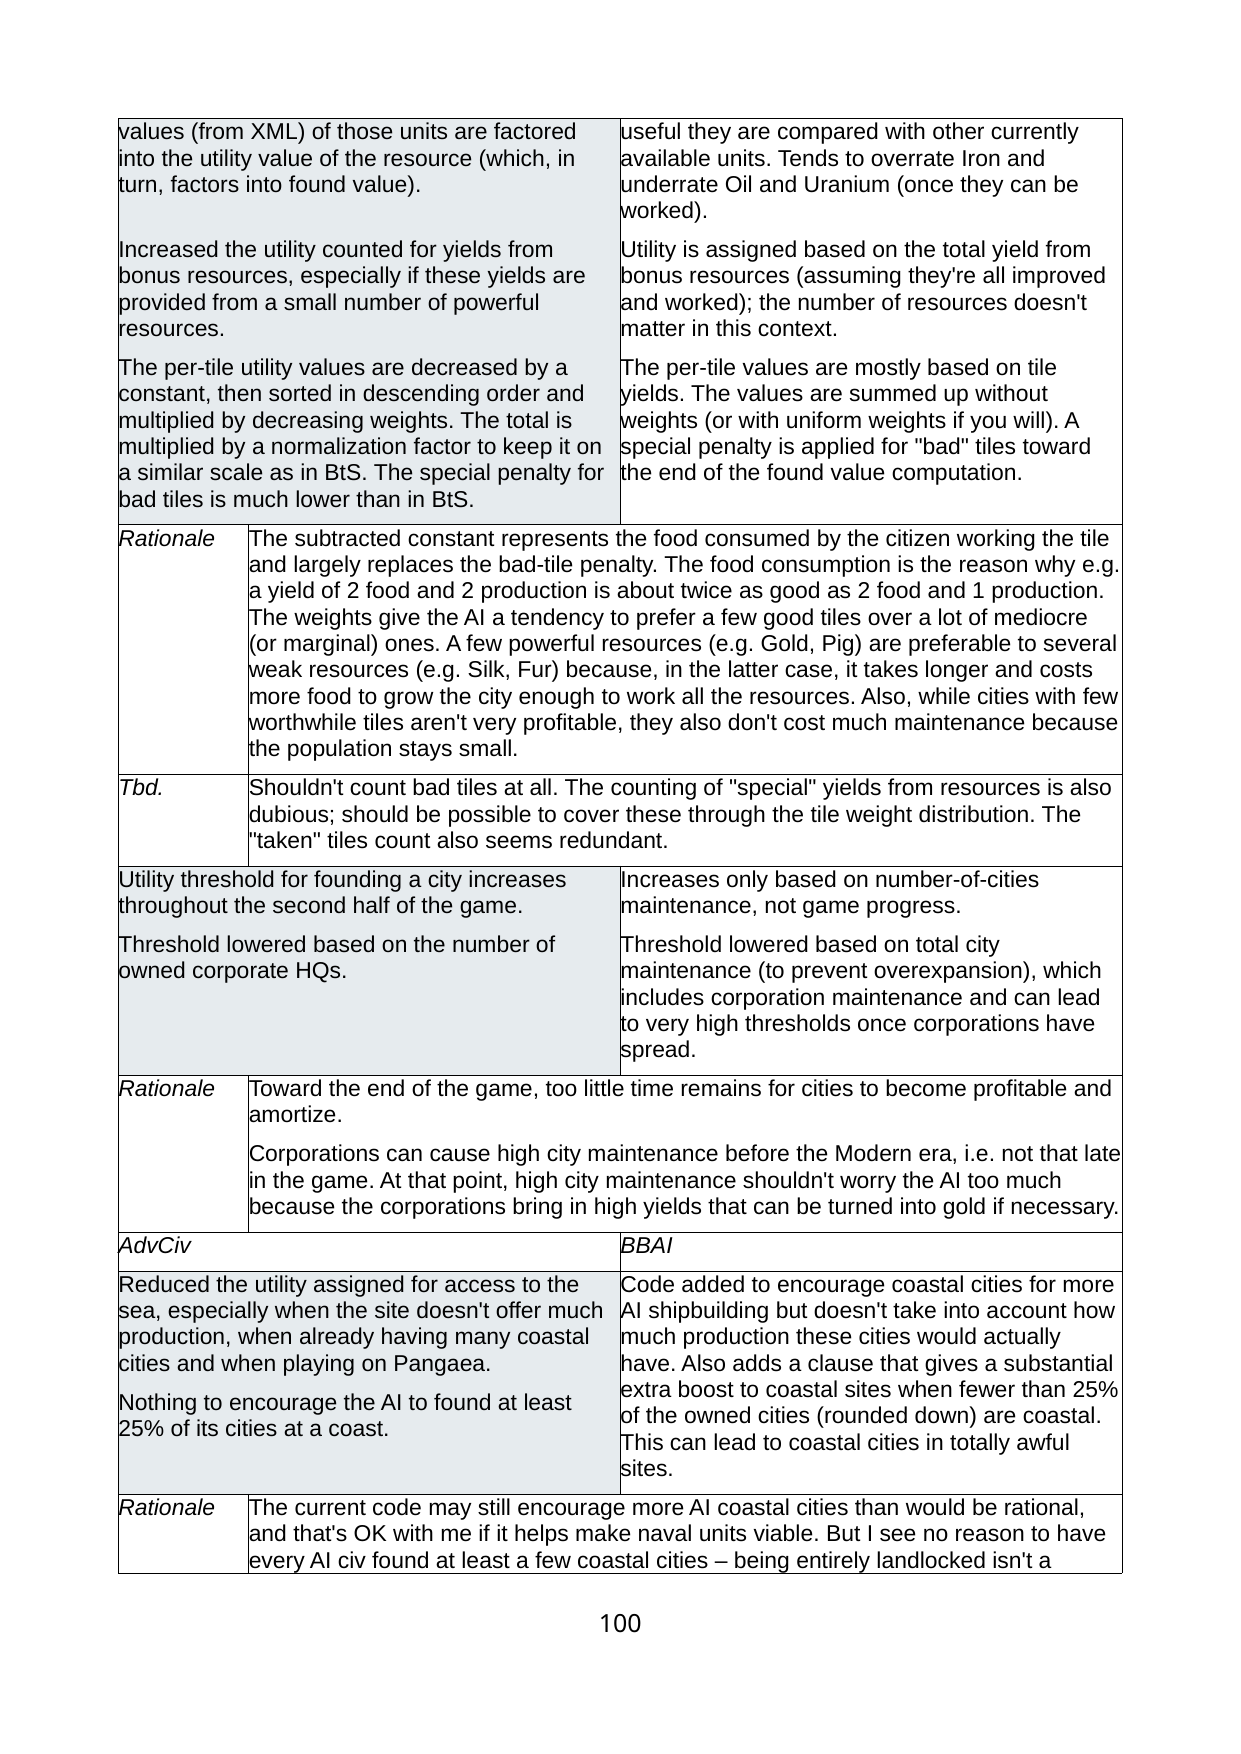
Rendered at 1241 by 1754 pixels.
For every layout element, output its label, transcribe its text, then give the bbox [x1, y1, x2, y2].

table_cell BBAI [621, 1233, 1122, 1271]
table_cell Increases only based on number-of-cities maintenance, not game progress. Threshold lowered based on total city maintenance (to prevent overexpansion), which includes corporation maintenance and can lead to very high thresholds once corporations have spread. [621, 867, 1122, 1075]
table_cell The current code may still encourage more AI coastal cities than would be rational, and that's OK with me if it helps make naval units viable. But I see no reason to have every AI civ found at least a few coastal cities – being entirely landlocked isn't a [249, 1495, 1122, 1573]
table_cell useful they are compared with other currently available units. Tends to overrate Iron and underrate Oil and Uranium (once they can be worked). Utility is assigned based on the total yield from bonus resources (assuming they're all improved and worked); the number of resources doesn't matter in this context. The per-tile values are mostly based on tile yields. The values are summed up without weights (or with uniform weights if you will). A special penalty is applied for "bad" tiles toward the end of the found value computation. [621, 119, 1122, 524]
table_cell Toward the end of the game, too little time remains for cities to become profitable and amortize. Corporations can cause high city maintenance before the Modern era, i.e. not that late in the game. At that point, high city maintenance shouldn't worry the AI too much because the corporations bring in high yields that can be turned into gold if necessary. [249, 1076, 1122, 1232]
table_cell Utility threshold for founding a city increases throughout the second half of the game. Threshold lowered based on the number of owned corporate HQs. [119, 867, 620, 1075]
table_cell Rationale [119, 1495, 248, 1573]
table_cell values (from XML) of those units are factored into the utility value of the resource (which, in turn, factors into found value). Increased the utility counted for yields from bonus resources, especially if these yields are provided from a small number of powerful resources. The per-tile utility values are decreased by a constant, then sorted in descending order and multiplied by decreasing weights. The total is multiplied by a normalization factor to keep it on a similar scale as in BtS. The special penalty for bad tiles is much lower than in BtS. [119, 119, 620, 524]
table_cell Reduced the utility assigned for access to the sea, especially when the site doesn't offer much production, when already having many coastal cities and when playing on Pangaea. Nothing to encourage the AI to found at least 25% of its cities at a coast. [119, 1272, 620, 1494]
table_cell Code added to encourage coastal cities for more AI shipbuilding but doesn't take into account how much production these cities would actually have. Also adds a clause that gives a substantial extra boost to coastal sites when fewer than 25% of the owned cities (rounded down) are coastal. This can lead to coastal cities in totally awful sites. [621, 1272, 1122, 1494]
table_cell The subtracted constant represents the food consumed by the citizen working the tile and largely replaces the bad-tile penalty. The food consumption is the reason why e.g. a yield of 2 food and 2 production is about twice as good as 2 food and 1 production. The weights give the AI a tendency to prefer a few good tiles over a lot of mediocre (or marginal) ones. A few powerful resources (e.g. Gold, Pig) are preferable to several weak resources (e.g. Silk, Fur) because, in the latter case, it takes longer and costs more food to grow the city enough to work all the resources. Also, while cities with few worthwhile tiles aren't very profitable, they also don't cost much maintenance because the population stays small. [249, 525, 1122, 774]
table_cell AdvCiv [119, 1233, 620, 1271]
table_cell Tbd. [119, 775, 248, 866]
table_cell Rationale [119, 1076, 248, 1232]
table_cell Shouldn't count bad tiles at all. The counting of "special" yields from resources is also dubious; should be possible to cover these through the tile weight distribution. The "taken" tiles count also seems redundant. [249, 775, 1122, 866]
table_cell Rationale [119, 525, 248, 774]
